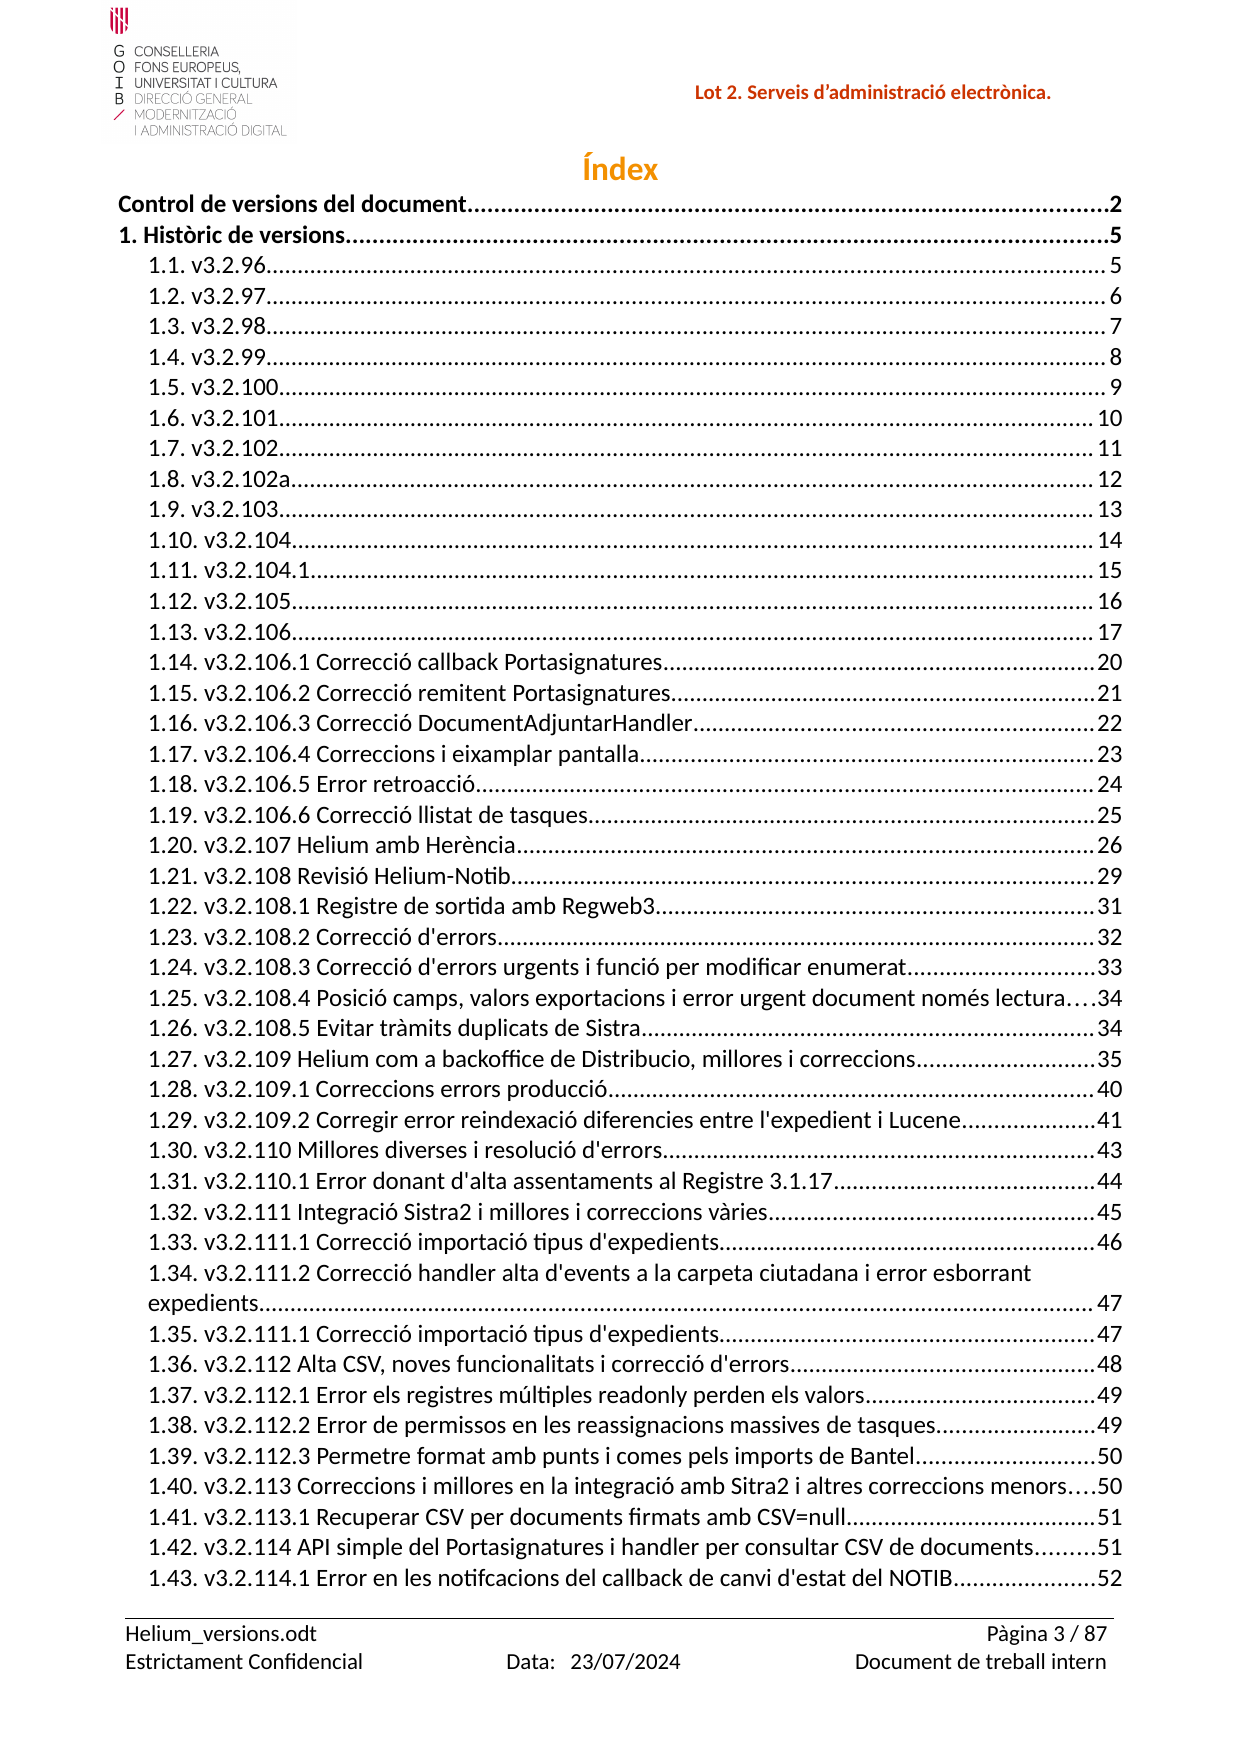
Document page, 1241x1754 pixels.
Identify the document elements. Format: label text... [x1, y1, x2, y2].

text 1.35. v3.2.111.1 Correcció importació tipus d'expedients 47 [148, 1318, 1122, 1348]
text 1.32. v3.2.111 Integració Sistra2 i millores i correccions vàries 45 [148, 1196, 1122, 1226]
text Control de versions del document 2 [118, 188, 1122, 219]
text 1.15. v3.2.106.2 Correcció remitent Portasignatures 21 [148, 677, 1122, 707]
text 1.2. v3.2.97 6 [148, 280, 1122, 311]
text 1.27. v3.2.109 Helium com a backoffice de Distribucio, millores i correccions 35 [148, 1043, 1122, 1073]
text 1.41. v3.2.113.1 Recuperar CSV per documents firmats amb CSV=null 51 [148, 1501, 1122, 1531]
text 1.19. v3.2.106.6 Correcció llistat de tasques 25 [148, 799, 1122, 829]
text 1.20. v3.2.107 Helium amb Herència 26 [148, 829, 1122, 860]
text 1.12. v3.2.105 16 [148, 585, 1122, 616]
text 1.9. v3.2.103 13 [148, 494, 1122, 524]
text 1.16. v3.2.106.3 Correcció DocumentAdjuntarHandler 22 [148, 707, 1122, 738]
text 1.3. v3.2.98 7 [148, 311, 1122, 341]
text 1. Històric de versions 5 [118, 219, 1122, 249]
text 1.26. v3.2.108.5 Evitar tràmits duplicats de Sistra 34 [148, 1012, 1122, 1043]
text 1.4. v3.2.99 8 [148, 341, 1122, 372]
text 1.42. v3.2.114 API simple del Portasignatures i handler per consultar CSV de documents 51 [148, 1531, 1122, 1562]
text 1.37. v3.2.112.1 Error els registres múltiples readonly perden els valors 49 [148, 1379, 1122, 1409]
text 1.21. v3.2.108 Revisió Helium-Notib 29 [148, 860, 1122, 890]
text 1.5. v3.2.100 9 [148, 372, 1122, 402]
text 1.13. v3.2.106 17 [148, 616, 1122, 646]
text 1.43. v3.2.114.1 Error en les notifcacions del callback de canvi d'estat del NOTIB 52 [148, 1562, 1122, 1592]
text 1.14. v3.2.106.1 Correcció callback Portasignatures 20 [148, 646, 1122, 677]
text 1.24. v3.2.108.3 Correcció d'errors urgents i funció per modificar enumerat 33 [148, 951, 1122, 982]
text 1.38. v3.2.112.2 Error de permissos en les reassignacions massives de tasques 49 [148, 1409, 1122, 1440]
text 1.40. v3.2.113 Correccions i millores en la integració amb Sitra2 i altres correccions menors 50 [148, 1470, 1122, 1501]
text 1.11. v3.2.104.1 15 [148, 555, 1122, 585]
text 1.18. v3.2.106.5 Error retroacció 24 [148, 768, 1122, 799]
picture [100, 0, 297, 144]
text 1.23. v3.2.108.2 Correcció d'errors 32 [148, 921, 1122, 951]
text 1.29. v3.2.109.2 Corregir error reindexació diferencies entre l'expedient i Lucene 41 [148, 1104, 1122, 1134]
text 1.7. v3.2.102 11 [148, 433, 1122, 463]
text 1.30. v3.2.110 Millores diverses i resolució d'errors 43 [148, 1134, 1122, 1165]
text 1.8. v3.2.102a 12 [148, 463, 1122, 494]
text 1.6. v3.2.101 10 [148, 402, 1122, 433]
text 1.28. v3.2.109.1 Correccions errors producció 40 [148, 1073, 1122, 1104]
text 1.22. v3.2.108.1 Registre de sortida amb Regweb3 31 [148, 890, 1122, 921]
text 1.39. v3.2.112.3 Permetre format amb punts i comes pels imports de Bantel 50 [148, 1440, 1122, 1470]
text 1.34. v3.2.111.2 Correcció handler alta d'events a la carpeta ciutadana i error esborrant expedients 47 [148, 1257, 1122, 1318]
text 1.31. v3.2.110.1 Error donant d'alta assentaments al Registre 3.1.17 44 [148, 1165, 1122, 1196]
text 1.10. v3.2.104 14 [148, 524, 1122, 555]
text 1.17. v3.2.106.4 Correccions i eixamplar pantalla 23 [148, 738, 1122, 768]
text 1.33. v3.2.111.1 Correcció importació tipus d'expedients 46 [148, 1226, 1122, 1257]
text 1.1. v3.2.96 5 [148, 249, 1122, 280]
text 1.25. v3.2.108.4 Posició camps, valors exportacions i error urgent document només lectura 34 [148, 982, 1122, 1012]
text 1.36. v3.2.112 Alta CSV, noves funcionalitats i correcció d'errors 48 [148, 1348, 1122, 1379]
text Índex [118, 148, 1122, 188]
